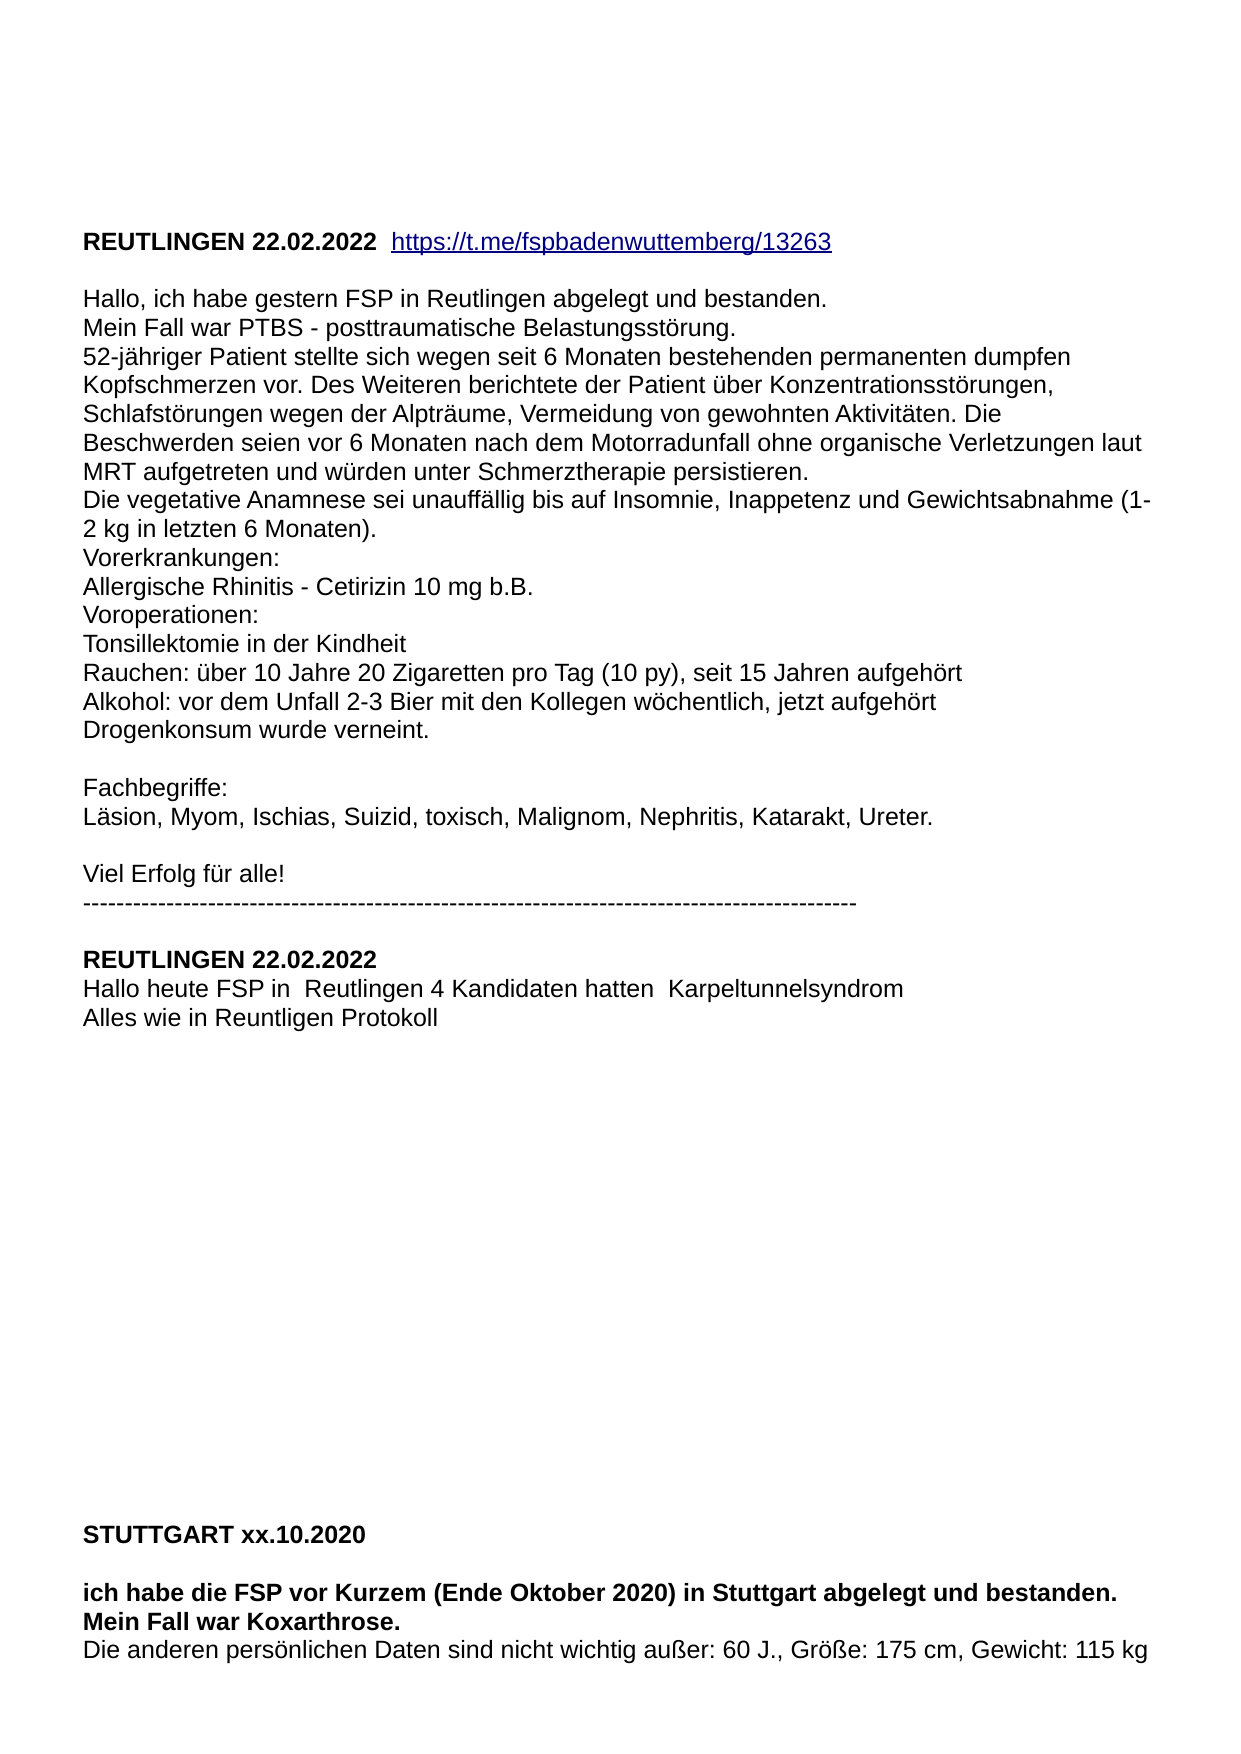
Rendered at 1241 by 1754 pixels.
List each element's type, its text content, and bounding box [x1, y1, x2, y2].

text REUTLINGEN 22.02.2022 [83, 945, 1157, 974]
text Alles wie in Reuntligen Protokoll [83, 1003, 1157, 1031]
text --------------------------------------------------------------------------------------------- [83, 888, 1157, 916]
text Läsion, Myom, Ischias, Suizid, toxisch, Malignom, Nephritis, Katarakt, Ureter. [83, 801, 1157, 830]
text Drogenkonsum wurde verneint. [83, 715, 1157, 744]
text Voroperationen: [83, 600, 1157, 629]
text Mein Fall war PTBS - posttraumatische Belastungsstörung. [83, 313, 1157, 341]
text Hallo, ich habe gestern FSP in Reutlingen abgelegt und bestanden. [83, 284, 1157, 313]
text 52-jähriger Patient stellte sich wegen seit 6 Monaten bestehenden permanenten dumpfen Kopfschmerzen vor. Des Weiteren berichtete der Patient über Konzentrationsstörungen, Schlafstörungen wegen der Alpträume, Vermeidung von gewohnten Aktivitäten. Die Beschwerden seien vor 6 Monaten nach dem Motorradunfall ohne organische Verletzungen laut MRT aufgetreten und würden unter Schmerztherapie persistieren. [83, 341, 1157, 485]
text Die vegetative Anamnese sei unauffällig bis auf Insomnie, Inappetenz und Gewichtsabnahme (1-2 kg in letzten 6 Monaten). [83, 485, 1157, 543]
text Allergische Rhinitis - Cetirizin 10 mg b.B. [83, 571, 1157, 600]
text Vorerkrankungen: [83, 543, 1157, 571]
text Rauchen: über 10 Jahre 20 Zigaretten pro Tag (10 py), seit 15 Jahren aufgehört [83, 658, 1157, 686]
text Hallo heute FSP in Reutlingen 4 Kandidaten hatten Karpeltunnelsyndrom [83, 974, 1157, 1003]
text REUTLINGEN 22.02.2022 https://t.me/fspbadenwuttemberg/13263 [83, 226, 1157, 255]
text Mein Fall war Koxarthrose. [83, 1606, 1157, 1635]
text Alkohol: vor dem Unfall 2-3 Bier mit den Kollegen wöchentlich, jetzt aufgehört [83, 686, 1157, 715]
text Fachbegriffe: [83, 773, 1157, 801]
text Viel Erfolg für alle! [83, 859, 1157, 888]
text Tonsillektomie in der Kindheit [83, 629, 1157, 658]
text STUTTGART xx.10.2020 [83, 1520, 1157, 1549]
text Die anderen persönlichen Daten sind nicht wichtig außer: 60 J., Größe: 175 cm, Gewicht: 115 kg [83, 1635, 1157, 1664]
text ich habe die FSP vor Kurzem (Ende Oktober 2020) in Stuttgart abgelegt und bestanden. [83, 1578, 1157, 1606]
